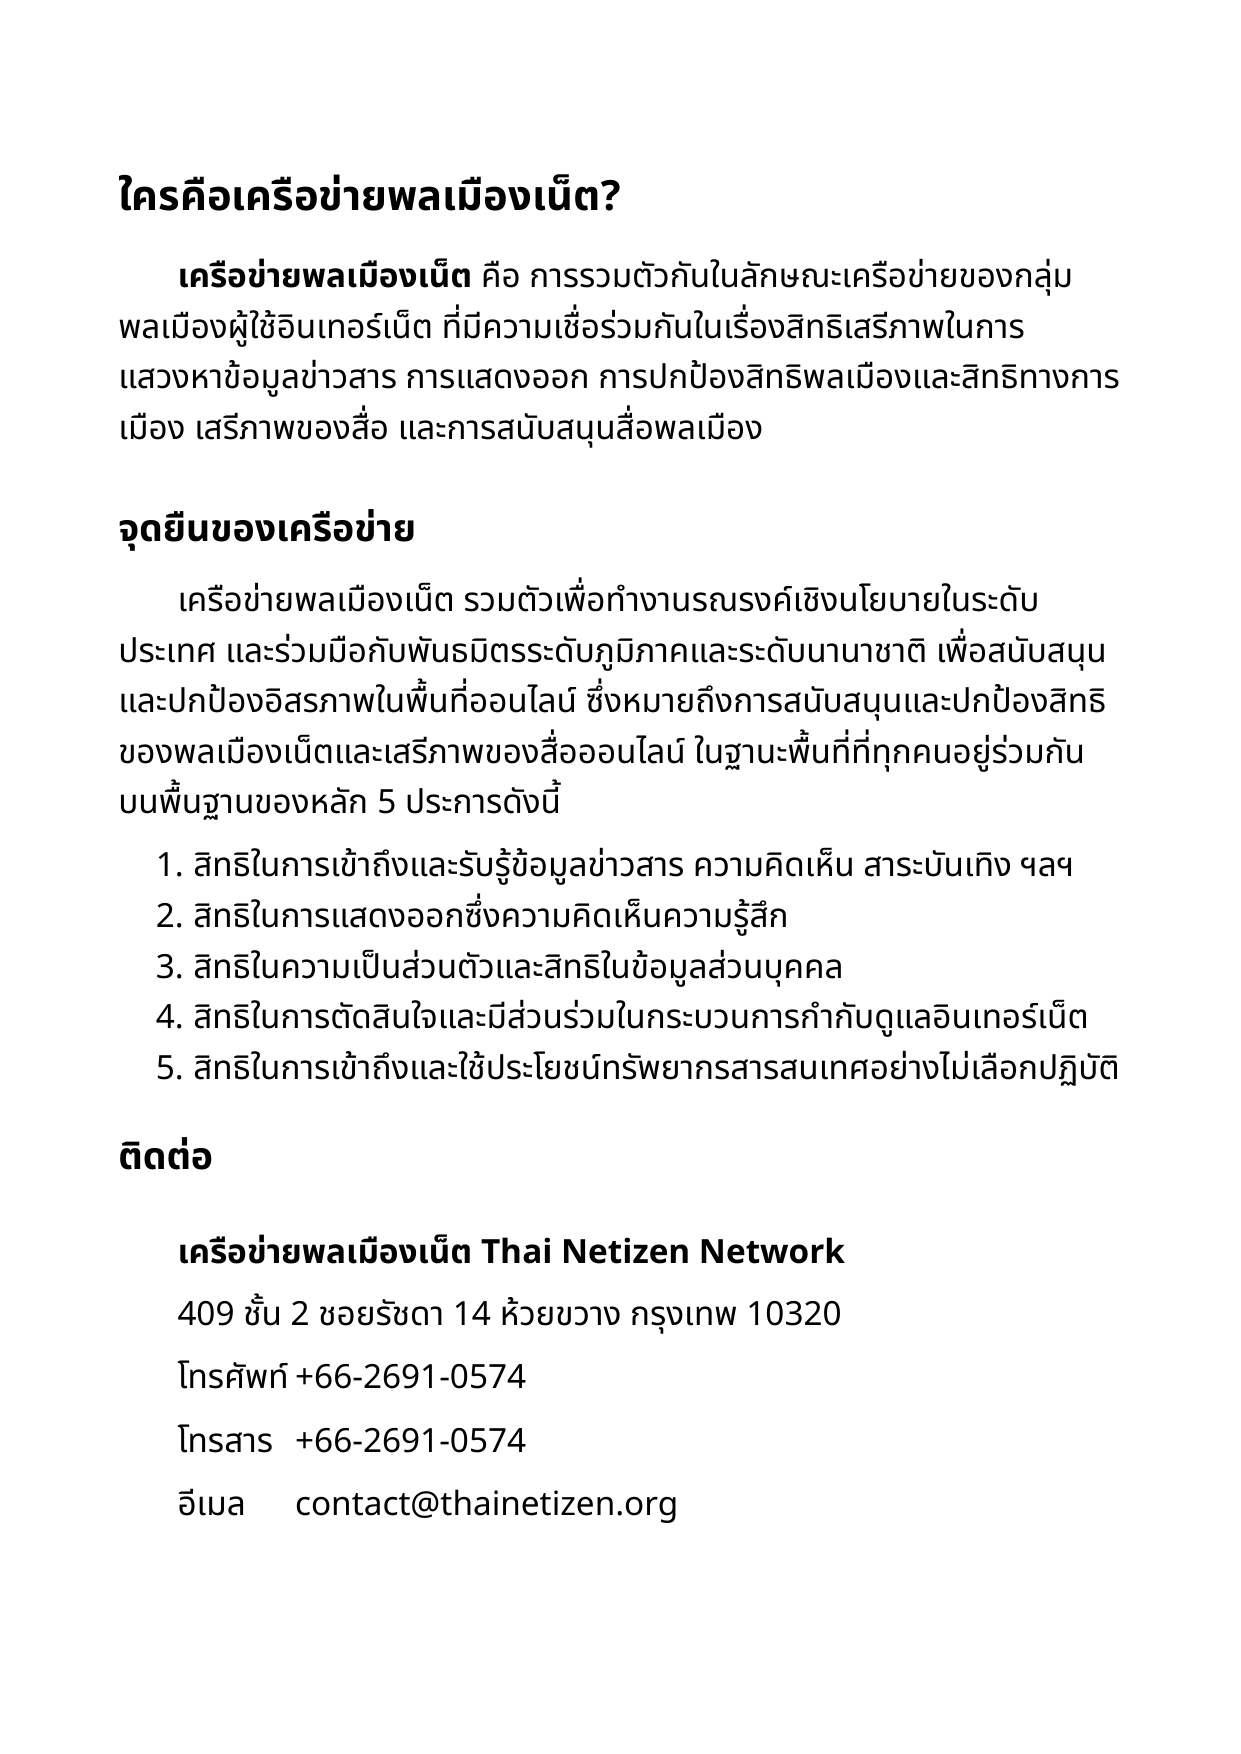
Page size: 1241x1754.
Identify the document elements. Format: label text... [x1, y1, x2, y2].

list สิทธิในการเข้าถึงและใช้ประโยชน์ทรัพยากรสารสนเทศอย่างไม่เลือกปฏิบัติ [156, 1044, 1122, 1094]
subtitle ติดต่อ [118, 1130, 1122, 1186]
text เครือข่ายพลเมืองเน็ต คือ การรวมตัวกันในลักษณะเครือข่ายของกลุ่มพลเมืองผู้ใช้อินเทอร์เน็ต ที่มีความเชื่อร่วมกันในเรื่องสิทธิเสรีภาพในการแสวงหาข้อมูลข่าวสาร การแสดงออก การปกป้องสิทธิพลเมืองและสิทธิทางการเมือง เสรีภาพของสื่อ และการสนับสนุนสื่อพลเมือง [118, 252, 1122, 454]
list สิทธิในการเข้าถึงและรับรู้ข้อมูลข่าวสาร ความคิดเห็น สาระบันเทิง ฯลฯ [156, 841, 1122, 892]
text โทรศัพท์ +66-2691-0574 [118, 1353, 1122, 1404]
text 409 ชั้น 2 ชอยรัชดา 14 ห้วยขวาง กรุงเทพ 10320 [118, 1290, 1122, 1341]
text เครือข่ายพลเมืองเน็ต Thai Netizen Network [118, 1228, 1122, 1278]
text โทรสาร +66-2691-0574 [118, 1416, 1122, 1467]
subtitle จุดยืนของเครือข่าย [118, 502, 1122, 559]
list สิทธิในการตัดสินใจและมีส่วนร่วมในกระบวนการกำกับดูแลอินเทอร์เน็ต [156, 993, 1122, 1044]
list สิทธิในการแสดงออกซึ่งความคิดเห็นความรู้สึก [156, 892, 1122, 942]
text เครือข่ายพลเมืองเน็ต รวมตัวเพื่อทำงานรณรงค์เชิงนโยบายในระดับประเทศ และร่วมมือกับพันธมิตรระดับภูมิภาคและระดับนานาชาติ เพื่อสนับสนุนและปกป้องอิสรภาพในพื้นที่ออนไลน์ ซึ่งหมายถึงการสนับสนุนและปกป้องสิทธิของพลเมืองเน็ตและเสรีภาพของสื่อออนไลน์ ในฐานะพื้นที่ที่ทุกคนอยู่ร่วมกัน บนพื้นฐานของหลัก 5 ประการดังนี้ [118, 576, 1122, 829]
text อีเมล contact@thainetizen.org [118, 1479, 1122, 1530]
subtitle ใครคือเครือข่ายพลเมืองเน็ต? [118, 165, 1122, 229]
list สิทธิในความเป็นส่วนตัวและสิทธิในข้อมูลส่วนบุคคล [156, 942, 1122, 993]
